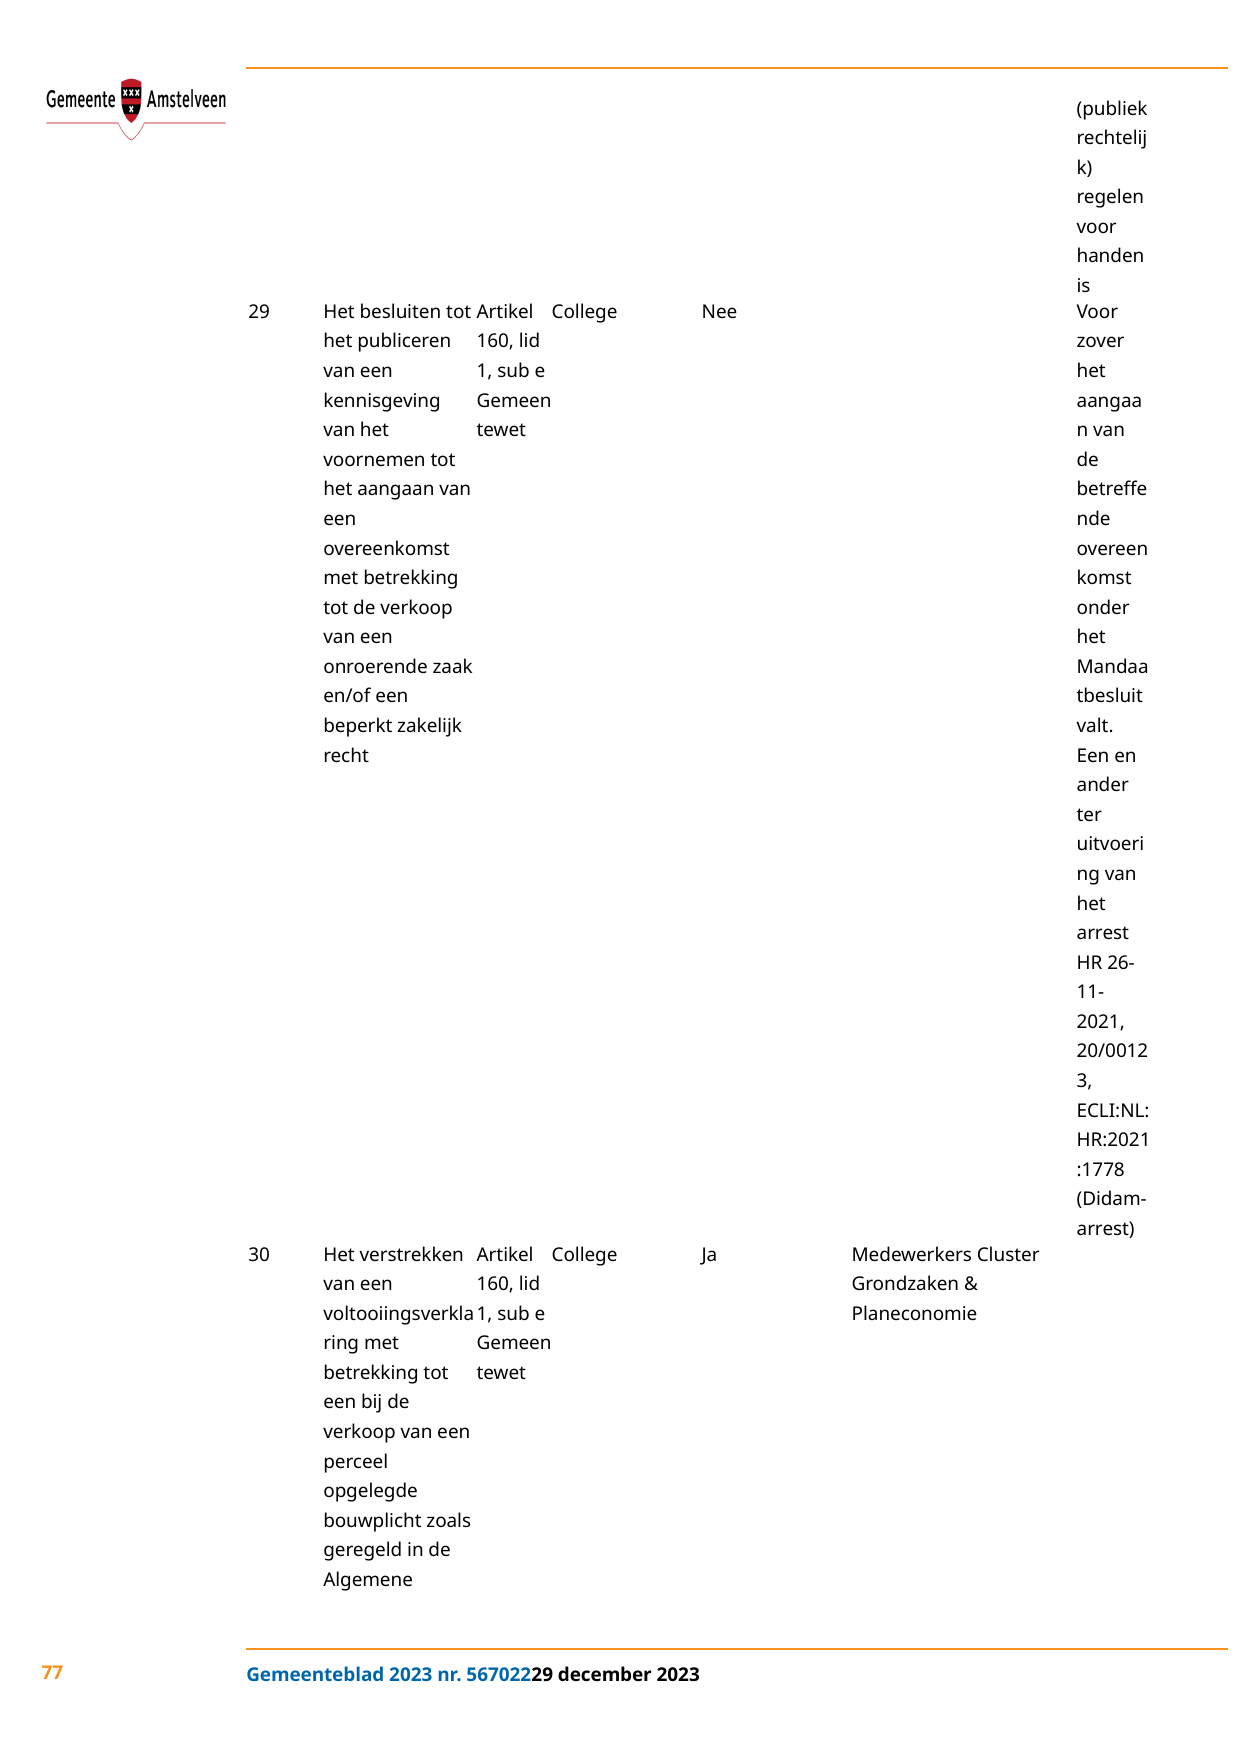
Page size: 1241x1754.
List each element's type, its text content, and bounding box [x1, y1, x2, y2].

table_cell Het verstrekken van een voltooiingsverklaring met betrekking tot een bij de verkoop van een perceel opgelegde bouwplicht zoals geregeld in de Algemene [323, 1241, 476, 1592]
table_cell Artikel 160, lid 1, sub e Gemeentewet [476, 298, 551, 1241]
table_cell (publiekrechtelijk) regelen voor handen is [1076, 95, 1152, 298]
table_cell Voor zover het aangaan van de betreffende overeenkomst onder het Mandaatbesluit valt. Een en ander ter uitvoering van het arrest HR 26-11-2021, 20/00123, ECLI:NL:HR:2021:1778 (Didam-arrest) [1076, 298, 1152, 1241]
table_cell 29 [248, 298, 323, 1241]
table_cell 30 [248, 1241, 323, 1592]
table_cell [476, 95, 551, 298]
table_cell Medewerkers Cluster Grondzaken & Planeconomie [851, 1241, 1076, 1592]
table_cell [851, 298, 1076, 1241]
table_cell [551, 95, 701, 298]
table_cell Het besluiten tot het publiceren van een kennisgeving van het voornemen tot het aangaan van een overeenkomst met betrekking tot de verkoop van een onroerende zaak en/of een beperkt zakelijk recht [323, 298, 476, 1241]
picture [41, 47, 231, 172]
table_cell Artikel 160, lid 1, sub e Gemeentewet [476, 1241, 551, 1592]
table_cell [701, 95, 851, 298]
table_cell [1076, 1241, 1152, 1592]
table_cell [248, 95, 323, 298]
table_cell College [551, 298, 701, 1241]
table_cell Nee [701, 298, 851, 1241]
table_cell [323, 95, 476, 298]
table_cell [851, 95, 1076, 298]
table_cell College [551, 1241, 701, 1592]
table_cell Ja [701, 1241, 851, 1592]
